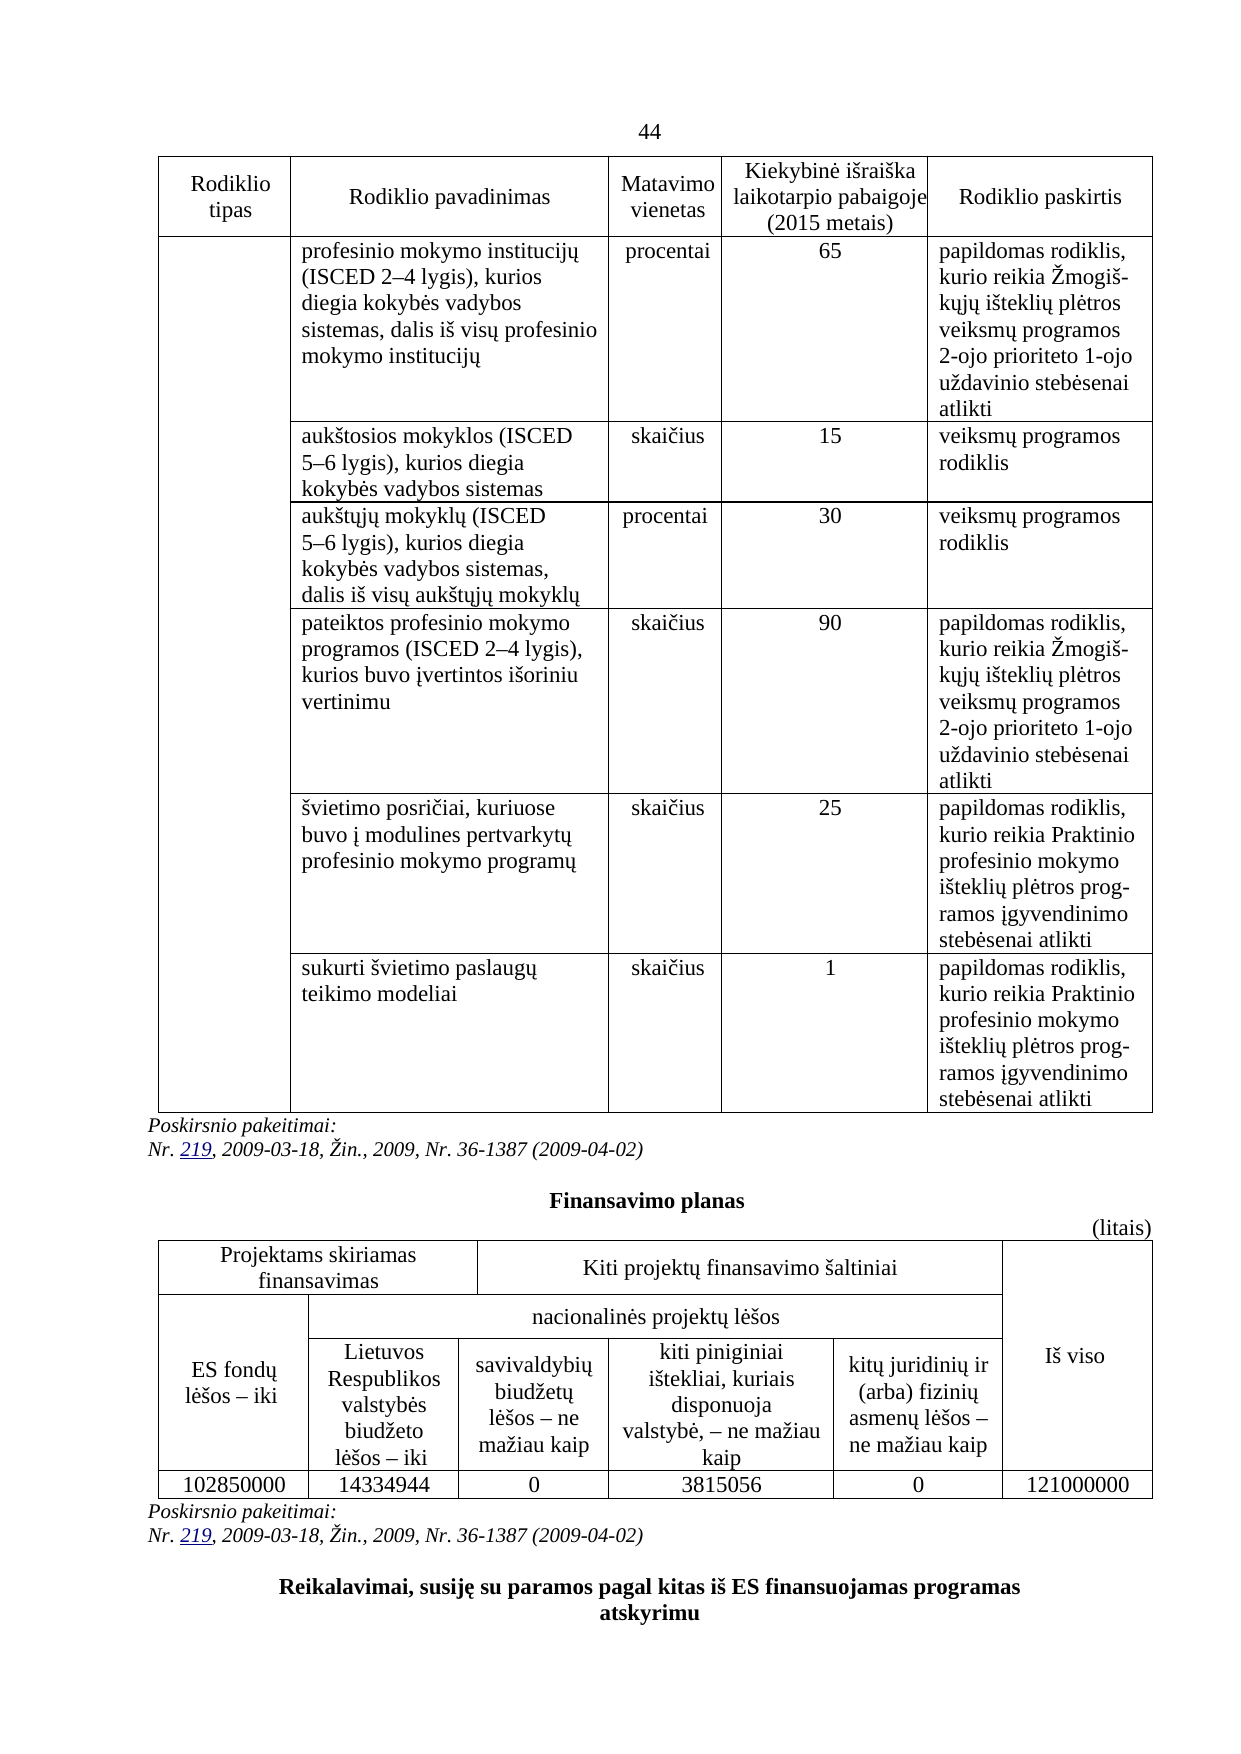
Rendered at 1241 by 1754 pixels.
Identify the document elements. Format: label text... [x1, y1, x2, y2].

table_cell 30 [722, 503, 927, 608]
table_header Projektams skiriamas finansavimas [159, 1241, 477, 1294]
table_cell papildomas rodiklis, kurio reikia Žmogiš-kųjų išteklių plėtros veiksmų programos 2-ojo prioriteto 1-ojo uždavinio stebėsenai atlikti [928, 609, 1152, 793]
table_header Kiti projektų finansavimo šaltiniai [478, 1241, 1002, 1294]
table_cell 3815056 [609, 1471, 833, 1498]
table_header Kiekybinė išraiška laikotarpio pabaigoje (2015 metais) [722, 157, 927, 236]
table_cell 121000000 [1003, 1471, 1152, 1498]
text Poskirsnio pakeitimai: [148, 1499, 1152, 1523]
table_header Rodiklio paskirtis [928, 157, 1152, 236]
table_cell Lietuvos Respublikos valstybės biudžeto lėšos – iki [309, 1339, 458, 1470]
table_cell [159, 237, 290, 1112]
table_cell 65 [722, 237, 927, 421]
table_header Matavimo vienetas [609, 157, 721, 236]
table_cell 1 [722, 954, 927, 1112]
table_header Rodiklio pavadinimas [291, 157, 608, 236]
table_cell 14334944 [309, 1471, 458, 1498]
table_cell veiksmų programos rodiklis [928, 503, 1152, 608]
table_cell veiksmų programos rodiklis [928, 422, 1152, 501]
table_cell skaičius [609, 422, 721, 501]
table_header Rodiklio tipas [159, 157, 290, 236]
table_cell 15 [722, 422, 927, 501]
table_cell papildomas rodiklis, kurio reikia Žmogiš-kųjų išteklių plėtros veiksmų programos 2-ojo prioriteto 1-ojo uždavinio stebėsenai atlikti [928, 237, 1152, 421]
table_cell procentai [609, 237, 721, 421]
table_cell 25 [722, 794, 927, 952]
text (litais) [148, 1213, 1152, 1240]
table_cell 102850000 [159, 1471, 308, 1498]
table_cell 90 [722, 609, 927, 793]
table_cell aukštųjų mokyklų (ISCED 5–6 lygis), kurios diegia kokybės vadybos sistemas, dalis iš visų aukštųjų mokyklų [291, 503, 608, 608]
table_cell nacionalinės projektų lėšos [309, 1295, 1002, 1337]
text Nr. 219, 2009-03-18, Žin., 2009, Nr. 36-1387 (2009-04-02) [148, 1137, 1152, 1161]
table_cell procentai [609, 503, 721, 608]
table_cell skaičius [609, 609, 721, 793]
table_cell kiti piniginiai ištekliai, kuriais disponuoja valstybė, – ne mažiau kaip [609, 1339, 833, 1470]
text Reikalavimai, susiję su paramos pagal kitas iš ES finansuojamas programas atskyrimu [148, 1573, 1152, 1626]
table_cell skaičius [609, 954, 721, 1112]
table_cell 0 [834, 1471, 1002, 1498]
text Finansavimo planas [148, 1187, 1152, 1213]
table_cell švietimo posričiai, kuriuose buvo į modulines pertvarkytų profesinio mokymo programų [291, 794, 608, 952]
table_cell profesinio mokymo institucijų (ISCED 2–4 lygis), kurios diegia kokybės vadybos sistemas, dalis iš visų profesinio mokymo institucijų [291, 237, 608, 421]
table_cell savivaldybių biudžetų lėšos – ne mažiau kaip [459, 1339, 608, 1470]
table_cell aukštosios mokyklos (ISCED 5–6 lygis), kurios diegia kokybės vadybos sistemas [291, 422, 608, 501]
table_cell ES fondų lėšos – iki [159, 1295, 308, 1470]
table_header Iš viso [1003, 1241, 1152, 1470]
table_cell pateiktos profesinio mokymo programos (ISCED 2–4 lygis), kurios buvo įvertintos išoriniu vertinimu [291, 609, 608, 793]
table_cell papildomas rodiklis, kurio reikia Praktinio profesinio mokymo išteklių plėtros prog-ramos įgyvendinimo stebėsenai atlikti [928, 794, 1152, 952]
text Nr. 219, 2009-03-18, Žin., 2009, Nr. 36-1387 (2009-04-02) [148, 1523, 1152, 1547]
table_cell papildomas rodiklis, kurio reikia Praktinio profesinio mokymo išteklių plėtros prog-ramos įgyvendinimo stebėsenai atlikti [928, 954, 1152, 1112]
table_cell kitų juridinių ir (arba) fizinių asmenų lėšos – ne mažiau kaip [834, 1339, 1002, 1470]
table_cell 0 [459, 1471, 608, 1498]
table_cell skaičius [609, 794, 721, 952]
text Poskirsnio pakeitimai: [148, 1113, 1152, 1137]
table_cell sukurti švietimo paslaugų teikimo modeliai [291, 954, 608, 1112]
